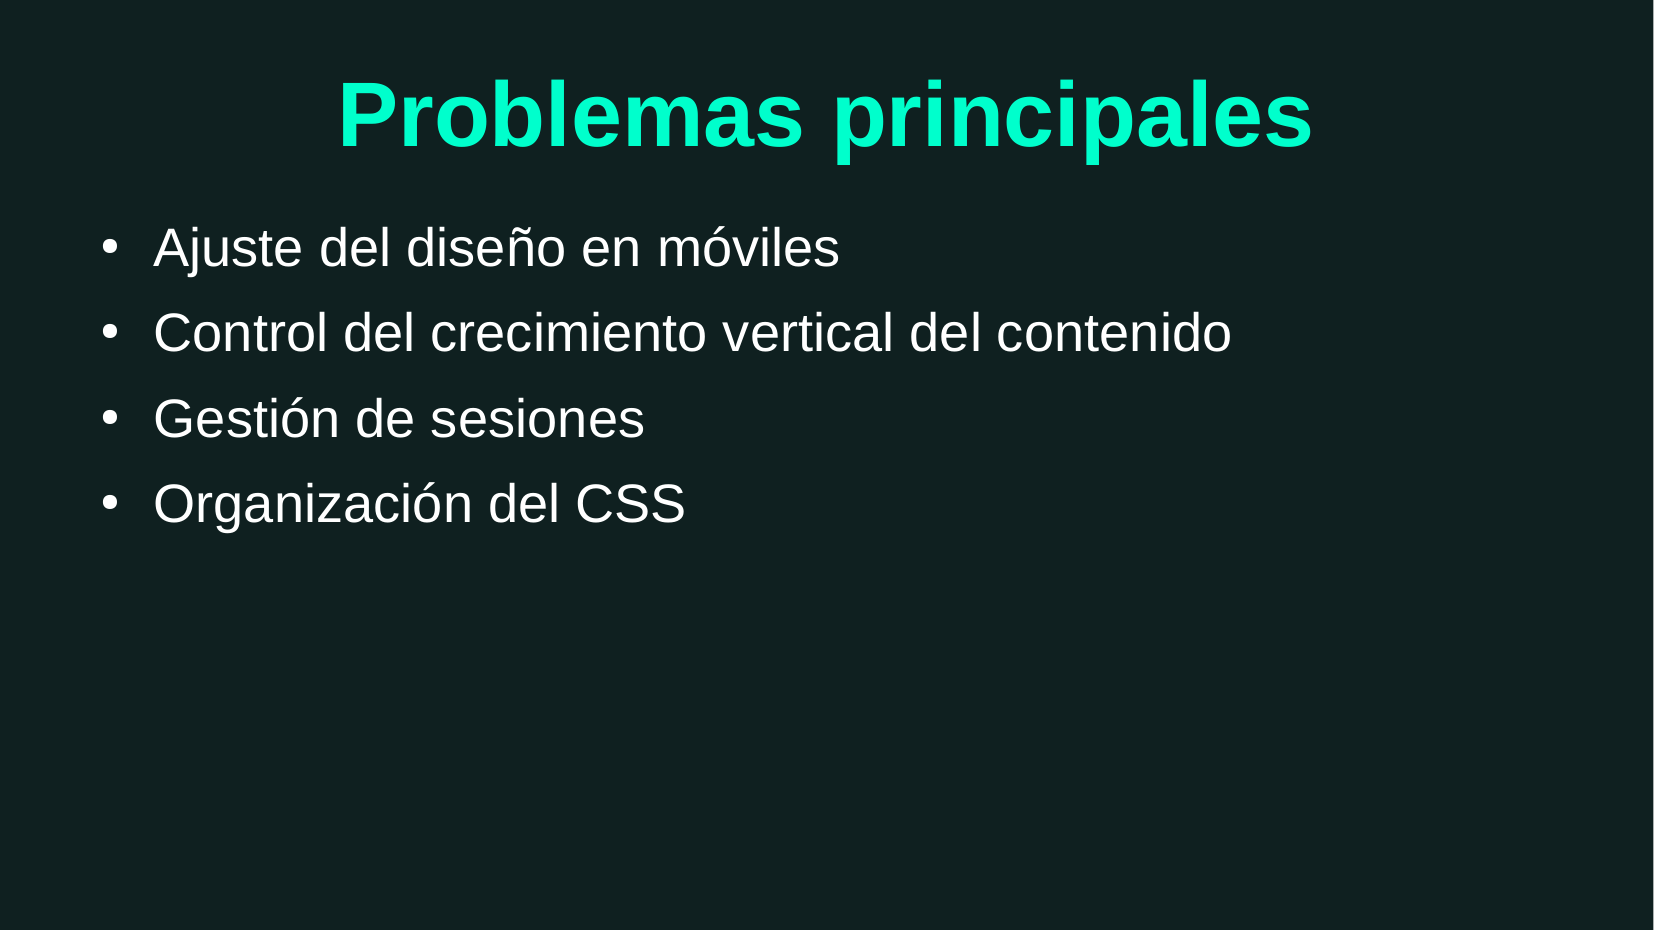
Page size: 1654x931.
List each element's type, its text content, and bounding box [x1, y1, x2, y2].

title Problemas principales [82, 37, 1571, 193]
list Ajuste del diseño en móviles Control del crecimiento vertical del contenido Gestión de sesiones Organización del CSS [82, 217, 1571, 758]
